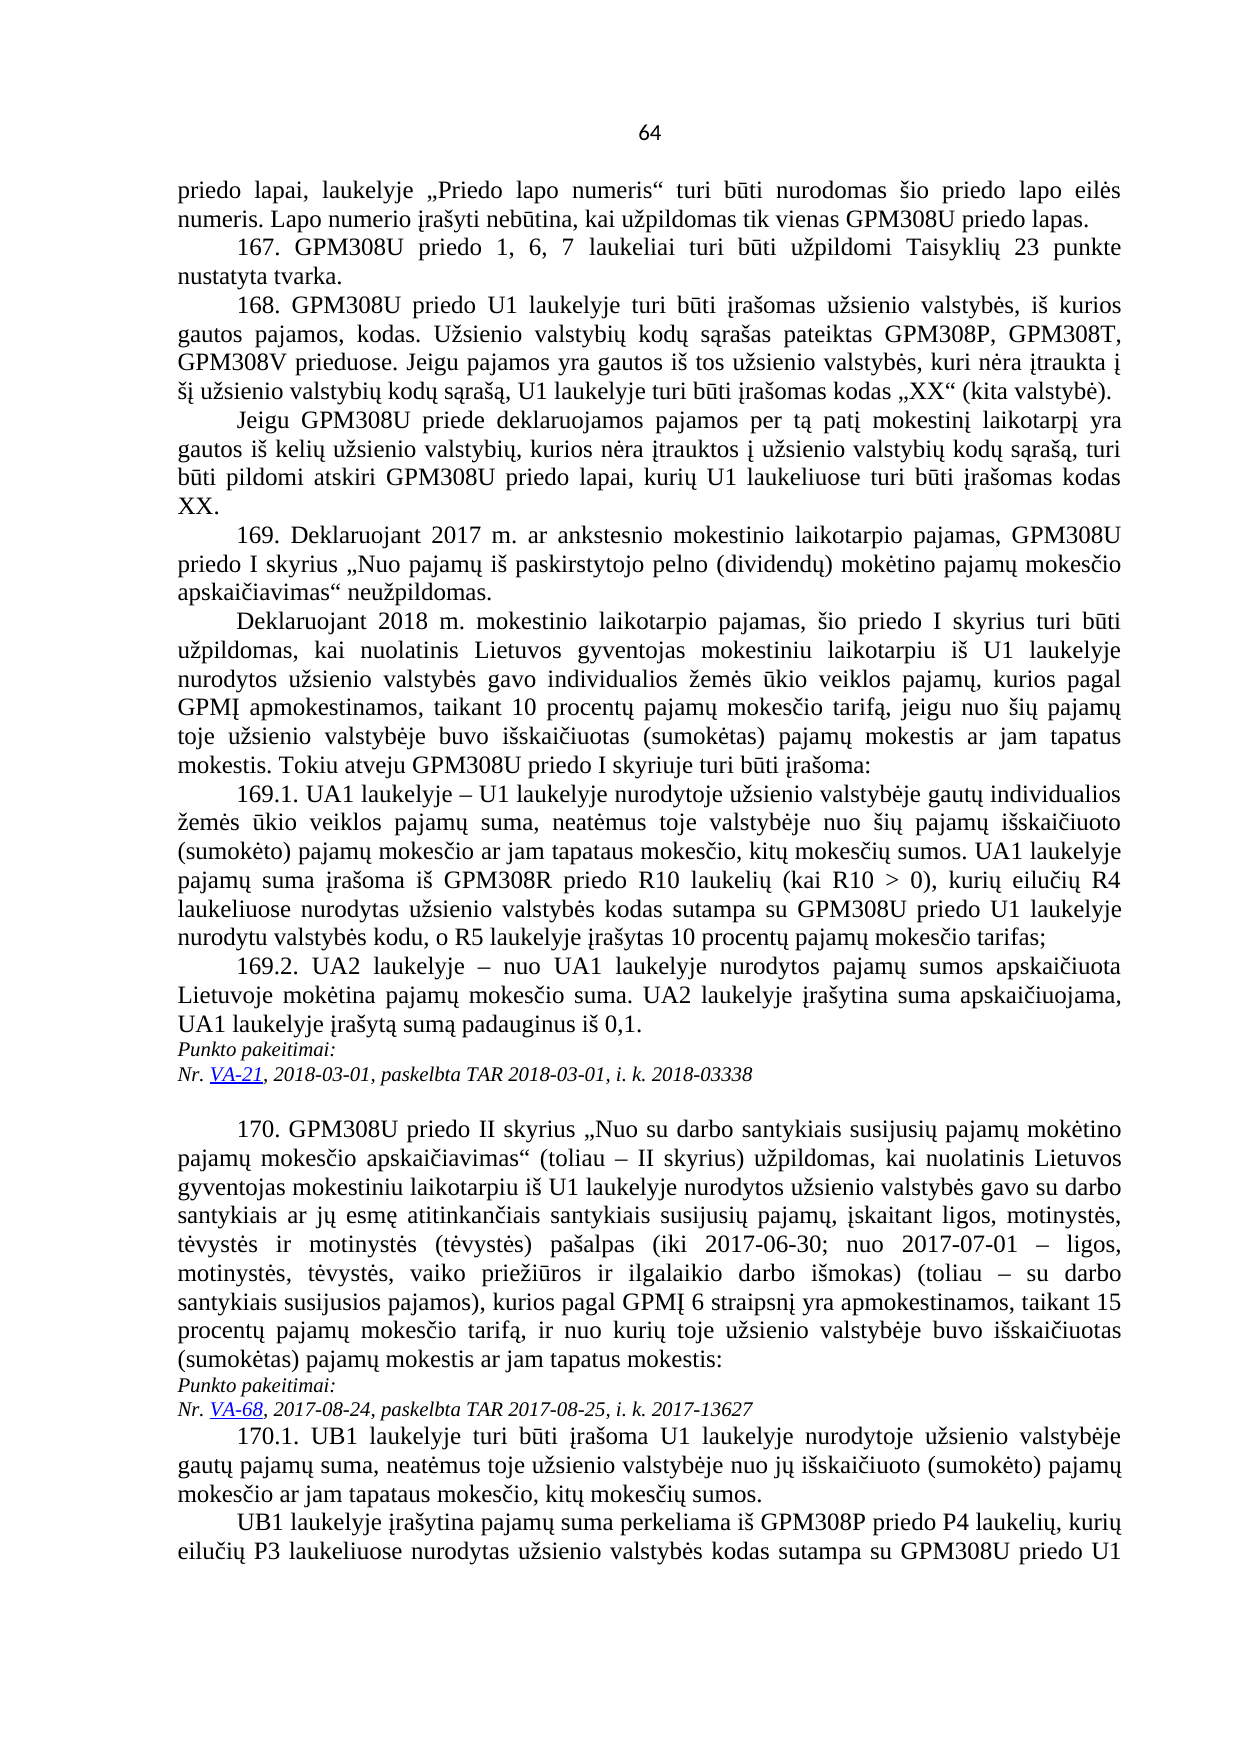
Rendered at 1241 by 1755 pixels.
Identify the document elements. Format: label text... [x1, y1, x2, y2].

text Punkto pakeitimai: [177, 1373, 1122, 1397]
text Jeigu GPM308U priede deklaruojamos pajamos per tą patį mokestinį laikotarpį yra gautos iš kelių užsienio valstybių, kurios nėra įtrauktos į užsienio valstybių kodų sąrašą, turi būti pildomi atskiri GPM308U priedo lapai, kurių U1 laukeliuose turi būti įrašomas kodas XX. [177, 405, 1122, 520]
text UB1 laukelyje įrašytina pajamų suma perkeliama iš GPM308P priedo P4 laukelių, kurių eilučių P3 laukeliuose nurodytas užsienio valstybės kodas sutampa su GPM308U priedo U1 [177, 1507, 1122, 1565]
text 170. GPM308U priedo II skyrius „Nuo su darbo santykiais susijusių pajamų mokėtino pajamų mokesčio apskaičiavimas“ (toliau – II skyrius) užpildomas, kai nuolatinis Lietuvos gyventojas mokestiniu laikotarpiu iš U1 laukelyje nurodytos užsienio valstybės gavo su darbo santykiais ar jų esmę atitinkančiais santykiais susijusių pajamų, įskaitant ligos, motinystės, tėvystės ir motinystės (tėvystės) pašalpas (iki 2017-06-30; nuo 2017-07-01 – ligos, motinystės, tėvystės, vaiko priežiūros ir ilgalaikio darbo išmokas) (toliau – su darbo santykiais susijusios pajamos), kurios pagal GPMĮ 6 straipsnį yra apmokestinamos, taikant 15 procentų pajamų mokesčio tarifą, ir nuo kurių toje užsienio valstybėje buvo išskaičiuotas (sumokėtas) pajamų mokestis ar jam tapatus mokestis: [177, 1114, 1122, 1373]
text 169. Deklaruojant 2017 m. ar ankstesnio mokestinio laikotarpio pajamas, GPM308U priedo I skyrius „Nuo pajamų iš paskirstytojo pelno (dividendų) mokėtino pajamų mokesčio apskaičiavimas“ neužpildomas. [177, 520, 1122, 606]
text 170.1. UB1 laukelyje turi būti įrašoma U1 laukelyje nurodytoje užsienio valstybėje gautų pajamų suma, neatėmus toje užsienio valstybėje nuo jų išskaičiuoto (sumokėto) pajamų mokesčio ar jam tapataus mokesčio, kitų mokesčių sumos. [177, 1421, 1122, 1507]
text Punkto pakeitimai: [177, 1037, 1122, 1061]
text Deklaruojant 2018 m. mokestinio laikotarpio pajamas, šio priedo I skyrius turi būti užpildomas, kai nuolatinis Lietuvos gyventojas mokestiniu laikotarpiu iš U1 laukelyje nurodytos užsienio valstybės gavo individualios žemės ūkio veiklos pajamų, kurios pagal GPMĮ apmokestinamos, taikant 10 procentų pajamų mokesčio tarifą, jeigu nuo šių pajamų toje užsienio valstybėje buvo išskaičiuotas (sumokėtas) pajamų mokestis ar jam tapatus mokestis. Tokiu atveju GPM308U priedo I skyriuje turi būti įrašoma: [177, 606, 1122, 779]
text 167. GPM308U priedo 1, 6, 7 laukeliai turi būti užpildomi Taisyklių 23 punkte nustatyta tvarka. [177, 232, 1122, 290]
text Nr. VA-68, 2017-08-24, paskelbta TAR 2017-08-25, i. k. 2017-13627 [177, 1397, 1122, 1421]
text Nr. VA-21, 2018-03-01, paskelbta TAR 2018-03-01, i. k. 2018-03338 [177, 1061, 1122, 1086]
text 169.1. UA1 laukelyje – U1 laukelyje nurodytoje užsienio valstybėje gautų individualios žemės ūkio veiklos pajamų suma, neatėmus toje valstybėje nuo šių pajamų išskaičiuoto (sumokėto) pajamų mokesčio ar jam tapataus mokesčio, kitų mokesčių sumos. UA1 laukelyje pajamų suma įrašoma iš GPM308R priedo R10 laukelių (kai R10 > 0), kurių eilučių R4 laukeliuose nurodytas užsienio valstybės kodas sutampa su GPM308U priedo U1 laukelyje nurodytu valstybės kodu, o R5 laukelyje įrašytas 10 procentų pajamų mokesčio tarifas; [177, 779, 1122, 951]
text 169.2. UA2 laukelyje – nuo UA1 laukelyje nurodytos pajamų sumos apskaičiuota Lietuvoje mokėtina pajamų mokesčio suma. UA2 laukelyje įrašytina suma apskaičiuojama, UA1 laukelyje įrašytą sumą padauginus iš 0,1. [177, 951, 1122, 1037]
text priedo lapai, laukelyje „Priedo lapo numeris“ turi būti nurodomas šio priedo lapo eilės numeris. Lapo numerio įrašyti nebūtina, kai užpildomas tik vienas GPM308U priedo lapas. [177, 175, 1122, 232]
text 168. GPM308U priedo U1 laukelyje turi būti įrašomas užsienio valstybės, iš kurios gautos pajamos, kodas. Užsienio valstybių kodų sąrašas pateiktas GPM308P, GPM308T, GPM308V prieduose. Jeigu pajamos yra gautos iš tos užsienio valstybės, kuri nėra įtraukta į šį užsienio valstybių kodų sąrašą, U1 laukelyje turi būti įrašomas kodas „XX“ (kita valstybė). [177, 290, 1122, 405]
